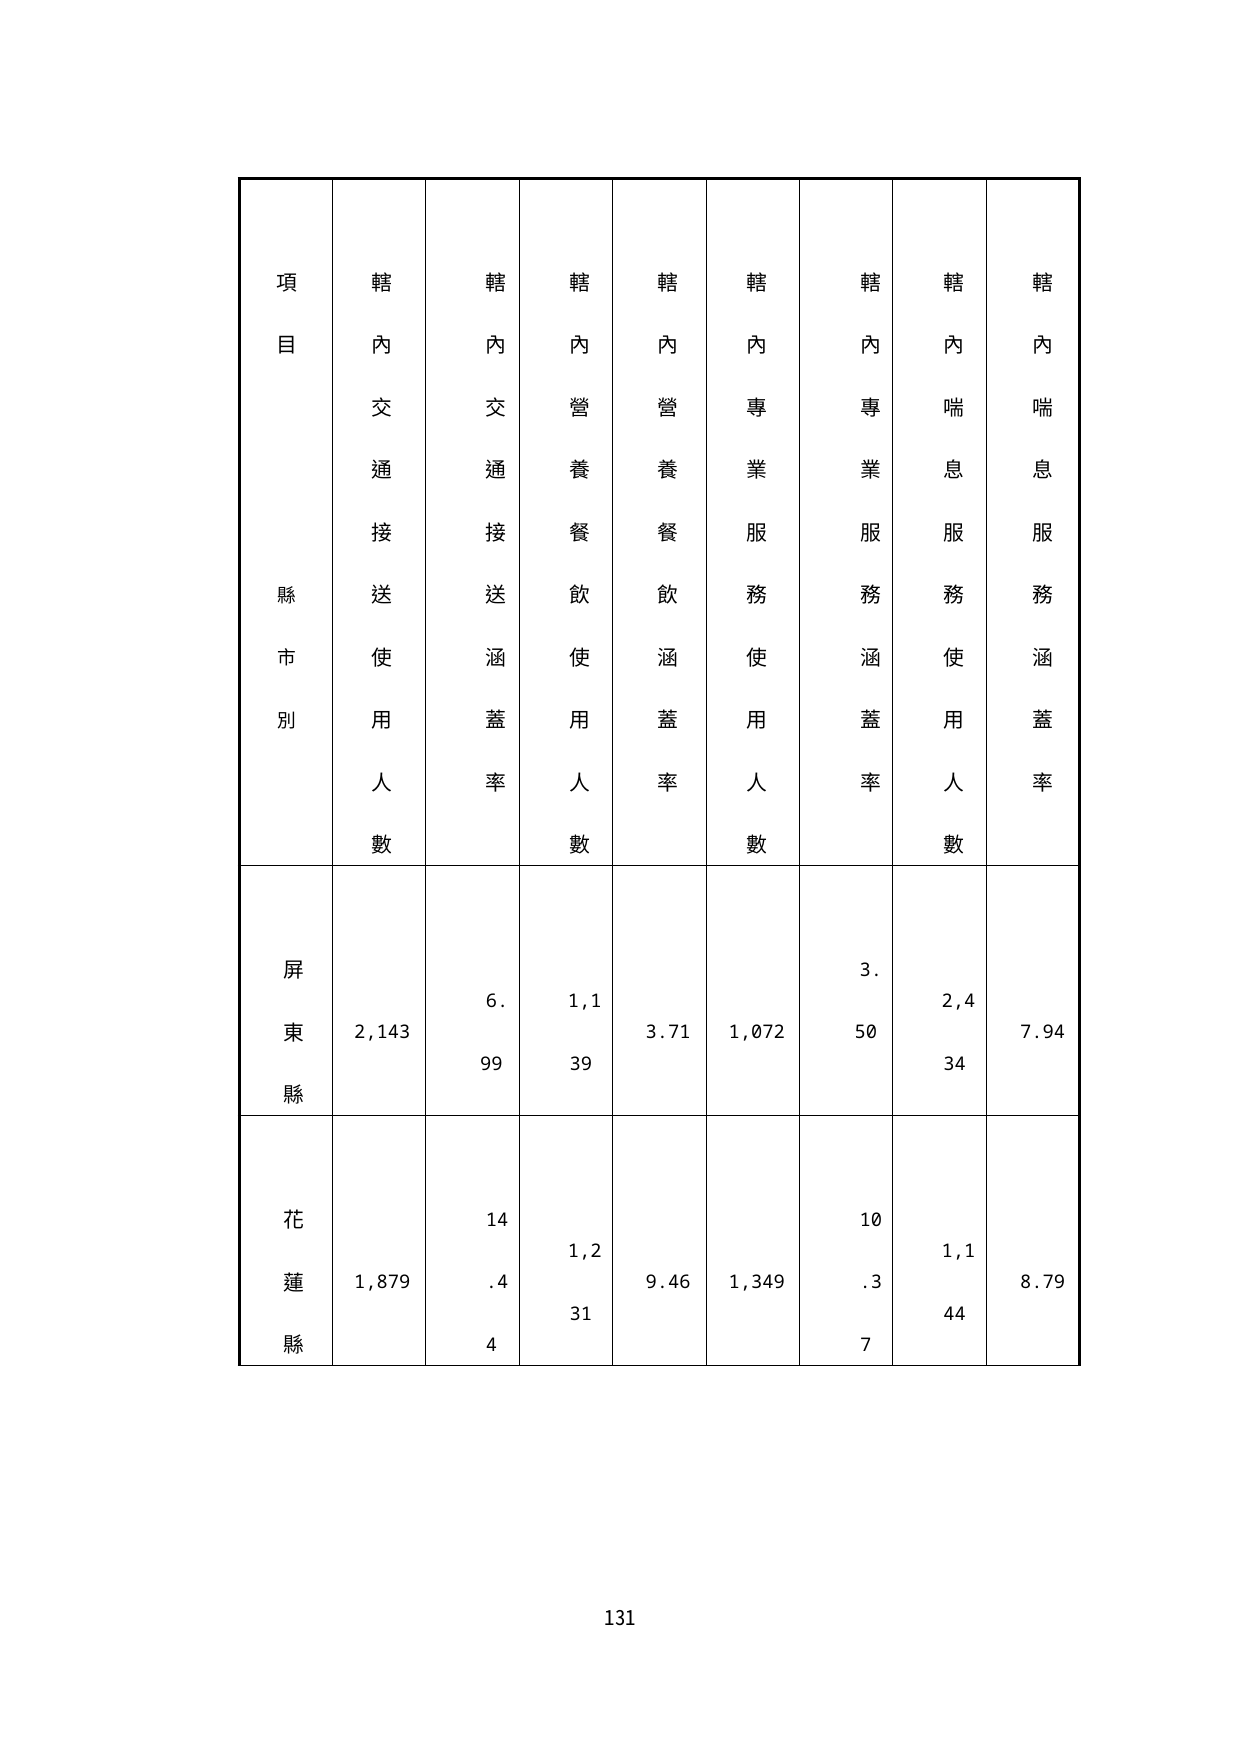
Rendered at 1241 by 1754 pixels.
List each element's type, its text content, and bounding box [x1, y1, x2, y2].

table_cell 花蓮縣 [241, 1116, 332, 1365]
table_cell 9.46 [613, 1116, 706, 1365]
table_cell 2,434 [893, 866, 986, 1115]
table_cell 2,143 [333, 866, 425, 1115]
table_header 轄內營養餐飲使用人數 [520, 180, 612, 865]
table_cell 1,072 [707, 866, 799, 1115]
table_cell 1,231 [520, 1116, 612, 1365]
table_cell 1,349 [707, 1116, 799, 1365]
table_header 轄內交通接送使用人數 [333, 180, 425, 865]
table_header 轄內喘息服務使用人數 [893, 180, 986, 865]
table_cell 3.50 [800, 866, 892, 1115]
table_cell 7.94 [987, 866, 1078, 1115]
table_cell 3.71 [613, 866, 706, 1115]
table_header 項目 縣市別 [241, 180, 332, 865]
table_cell 10.37 [800, 1116, 892, 1365]
table_header 轄內喘息服務涵蓋率 [987, 180, 1078, 865]
table_cell 1,139 [520, 866, 612, 1115]
table_cell 1,144 [893, 1116, 986, 1365]
table_header 轄內交通接送涵蓋率 [426, 180, 519, 865]
table_cell 8.79 [987, 1116, 1078, 1365]
table_cell 屏東縣 [241, 866, 332, 1115]
table_cell 14.44 [426, 1116, 519, 1365]
table_cell 1,879 [333, 1116, 425, 1365]
table_cell 6.99 [426, 866, 519, 1115]
table_header 轄內營養餐飲涵蓋率 [613, 180, 706, 865]
table_header 轄內專業服務使用人數 [707, 180, 799, 865]
table_header 轄內專業服務涵蓋率 [800, 180, 892, 865]
